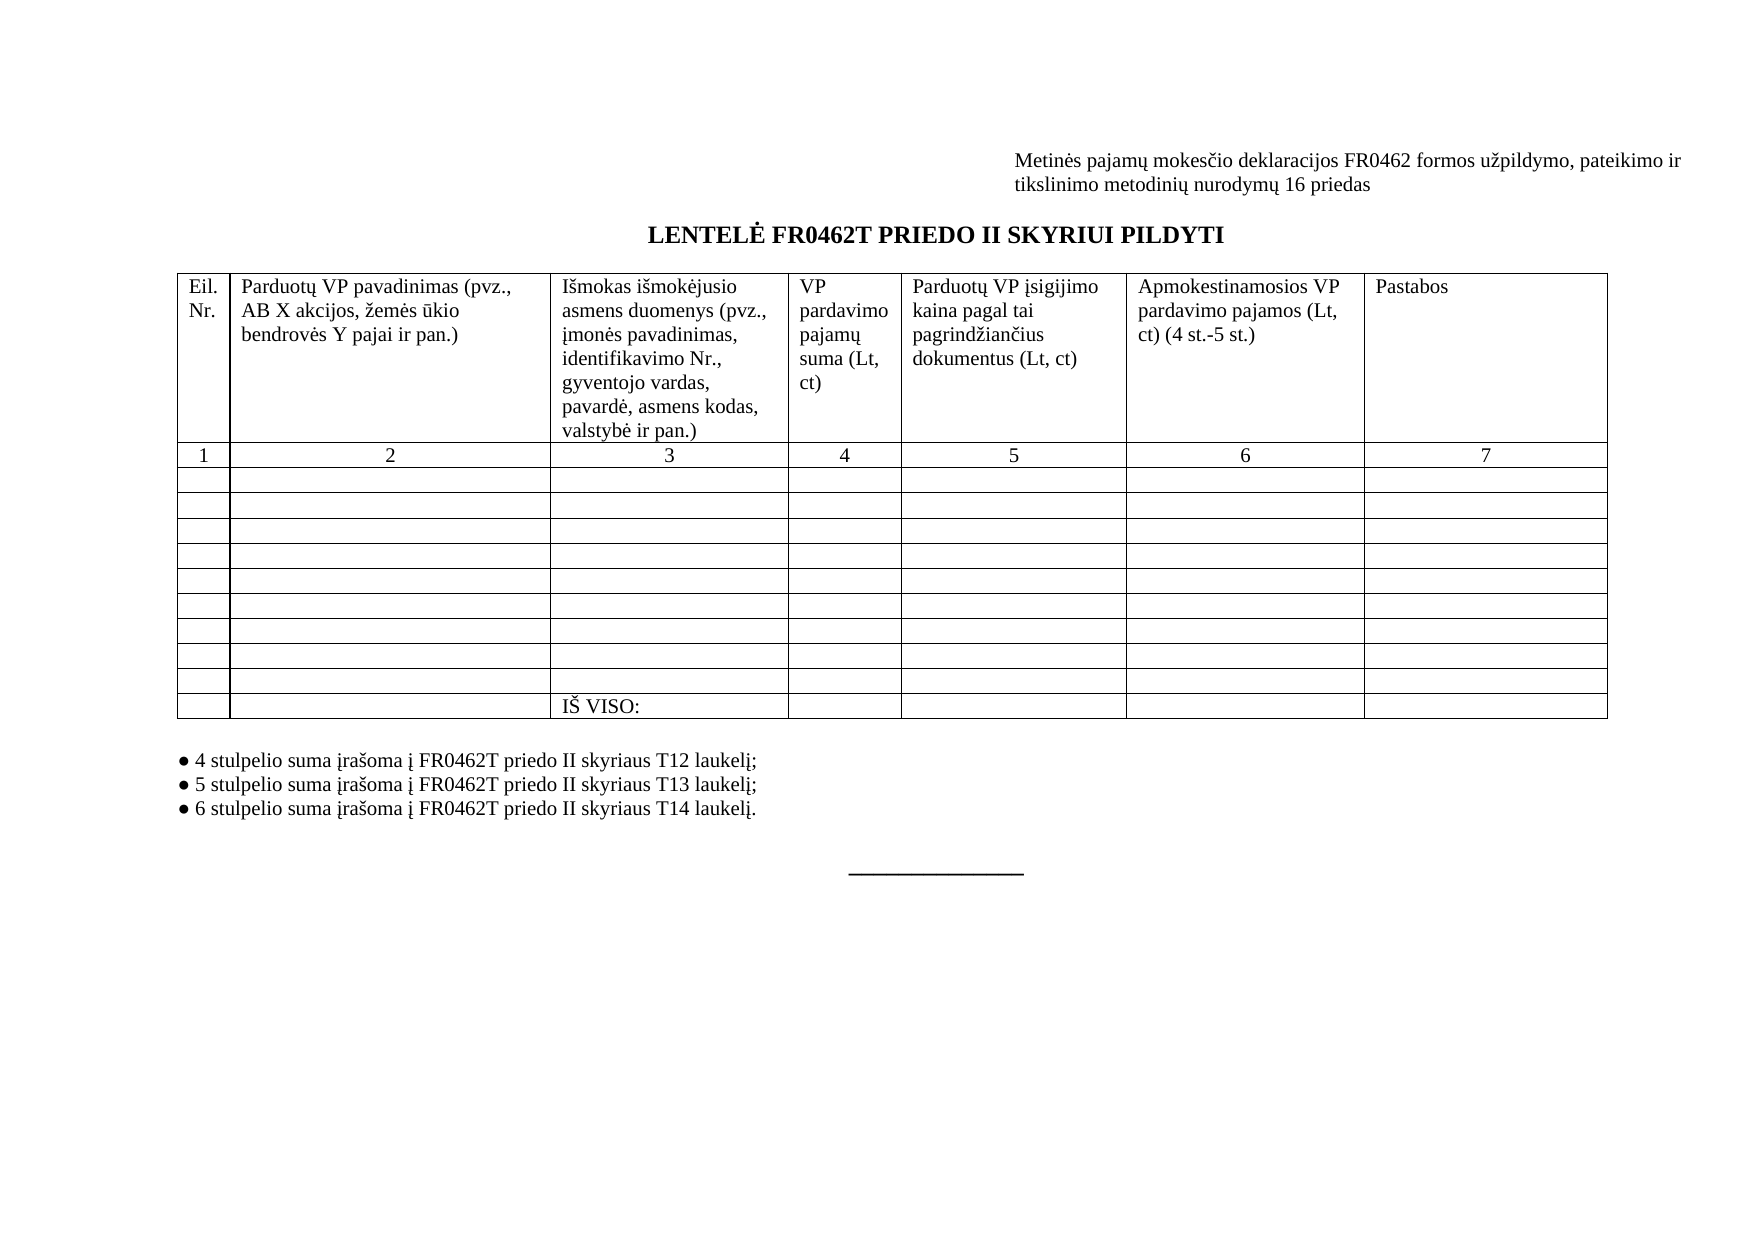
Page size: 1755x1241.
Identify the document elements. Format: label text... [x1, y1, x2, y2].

table_cell [231, 644, 550, 668]
text ● 5 stulpelio suma įrašoma į FR0462T priedo II skyriaus T13 laukelį; [177, 772, 1695, 796]
table_cell [178, 619, 229, 643]
table_header Parduotų VP įsigijimo kaina pagal tai pagrindžiančius dokumentus (Lt, ct) [902, 274, 1126, 442]
table_cell [178, 669, 229, 693]
table_cell [231, 544, 550, 568]
table_cell [902, 519, 1126, 542]
table_cell [551, 569, 788, 593]
table_cell 4 [789, 443, 901, 467]
table_cell [1365, 569, 1607, 593]
table_cell [1365, 694, 1607, 718]
table_header Parduotų VP pavadinimas (pvz., AB X akcijos, žemės ūkio bendrovės Y pajai ir pan.) [231, 274, 550, 442]
table_cell [1127, 669, 1364, 693]
table_cell [551, 594, 788, 618]
table_cell [789, 544, 901, 568]
table_cell [902, 619, 1126, 643]
text Metinės pajamų mokesčio deklaracijos FR0462 formos užpildymo, pateikimo ir [1014, 148, 1695, 172]
table_cell 5 [902, 443, 1126, 467]
table_cell [231, 694, 550, 718]
table_cell [1127, 519, 1364, 542]
table_cell [902, 644, 1126, 668]
table_cell [1365, 644, 1607, 668]
table_cell [902, 493, 1126, 517]
table_cell [231, 493, 550, 517]
table_cell [1365, 519, 1607, 542]
table_cell IŠ VISO: [551, 694, 788, 718]
table_cell [551, 519, 788, 542]
table_cell 7 [1365, 443, 1607, 467]
table_cell [1127, 594, 1364, 618]
table_cell [231, 619, 550, 643]
table_cell [1365, 493, 1607, 517]
table_cell [902, 468, 1126, 492]
table_cell [178, 544, 229, 568]
table_cell [789, 619, 901, 643]
table_cell [178, 569, 229, 593]
table_cell [789, 569, 901, 593]
table_header VP pardavimo pajamų suma (Lt, ct) [789, 274, 901, 442]
table_cell [551, 644, 788, 668]
text ● 6 stulpelio suma įrašoma į FR0462T priedo II skyriaus T14 laukelį. [177, 796, 1695, 820]
table_header Apmokestinamosios VP pardavimo pajamos (Lt, ct) (4 st.-5 st.) [1127, 274, 1364, 442]
table_cell [1127, 468, 1364, 492]
table_cell [902, 669, 1126, 693]
table_cell [178, 594, 229, 618]
table_cell 6 [1127, 443, 1364, 467]
table_cell 3 [551, 443, 788, 467]
table_cell [231, 669, 550, 693]
table_cell [551, 493, 788, 517]
table_cell [231, 519, 550, 542]
table_cell [551, 619, 788, 643]
table_cell [231, 569, 550, 593]
table_cell [178, 468, 229, 492]
table_cell [231, 468, 550, 492]
table_cell [551, 544, 788, 568]
table_cell [1127, 544, 1364, 568]
text LENTELĖ FR0462T PRIEDO II SKYRIUI PILDYTI [177, 220, 1695, 248]
table_cell 1 [178, 443, 229, 467]
table_cell [178, 644, 229, 668]
table_cell [178, 519, 229, 542]
table_cell [1365, 468, 1607, 492]
table_cell [1365, 669, 1607, 693]
table_cell 2 [231, 443, 550, 467]
table_cell [789, 519, 901, 542]
text ______________ [177, 849, 1695, 878]
table_cell [789, 468, 901, 492]
table_cell [1127, 644, 1364, 668]
table_cell [551, 468, 788, 492]
table_cell [789, 594, 901, 618]
table_cell [231, 594, 550, 618]
table_cell [902, 569, 1126, 593]
table_cell [1365, 594, 1607, 618]
table_cell [551, 669, 788, 693]
table_header Eil. Nr. [178, 274, 229, 442]
table_cell [902, 594, 1126, 618]
table_cell [789, 493, 901, 517]
table_cell [1127, 619, 1364, 643]
table_cell [789, 644, 901, 668]
text tikslinimo metodinių nurodymų 16 priedas [1014, 172, 1695, 196]
table_cell [1127, 569, 1364, 593]
table_cell [789, 669, 901, 693]
table_header Pastabos [1365, 274, 1607, 442]
table_cell [789, 694, 901, 718]
table_cell [1365, 544, 1607, 568]
table_cell [902, 544, 1126, 568]
table_header Išmokas išmokėjusio asmens duomenys (pvz., įmonės pavadinimas, identifikavimo Nr., gyventojo vardas, pavardė, asmens kodas, valstybė ir pan.) [551, 274, 788, 442]
table_cell [178, 493, 229, 517]
table_cell [1127, 493, 1364, 517]
text ● 4 stulpelio suma įrašoma į FR0462T priedo II skyriaus T12 laukelį; [177, 748, 1695, 772]
table_cell [1127, 694, 1364, 718]
table_cell [1365, 619, 1607, 643]
table_cell [902, 694, 1126, 718]
table_cell [178, 694, 229, 718]
